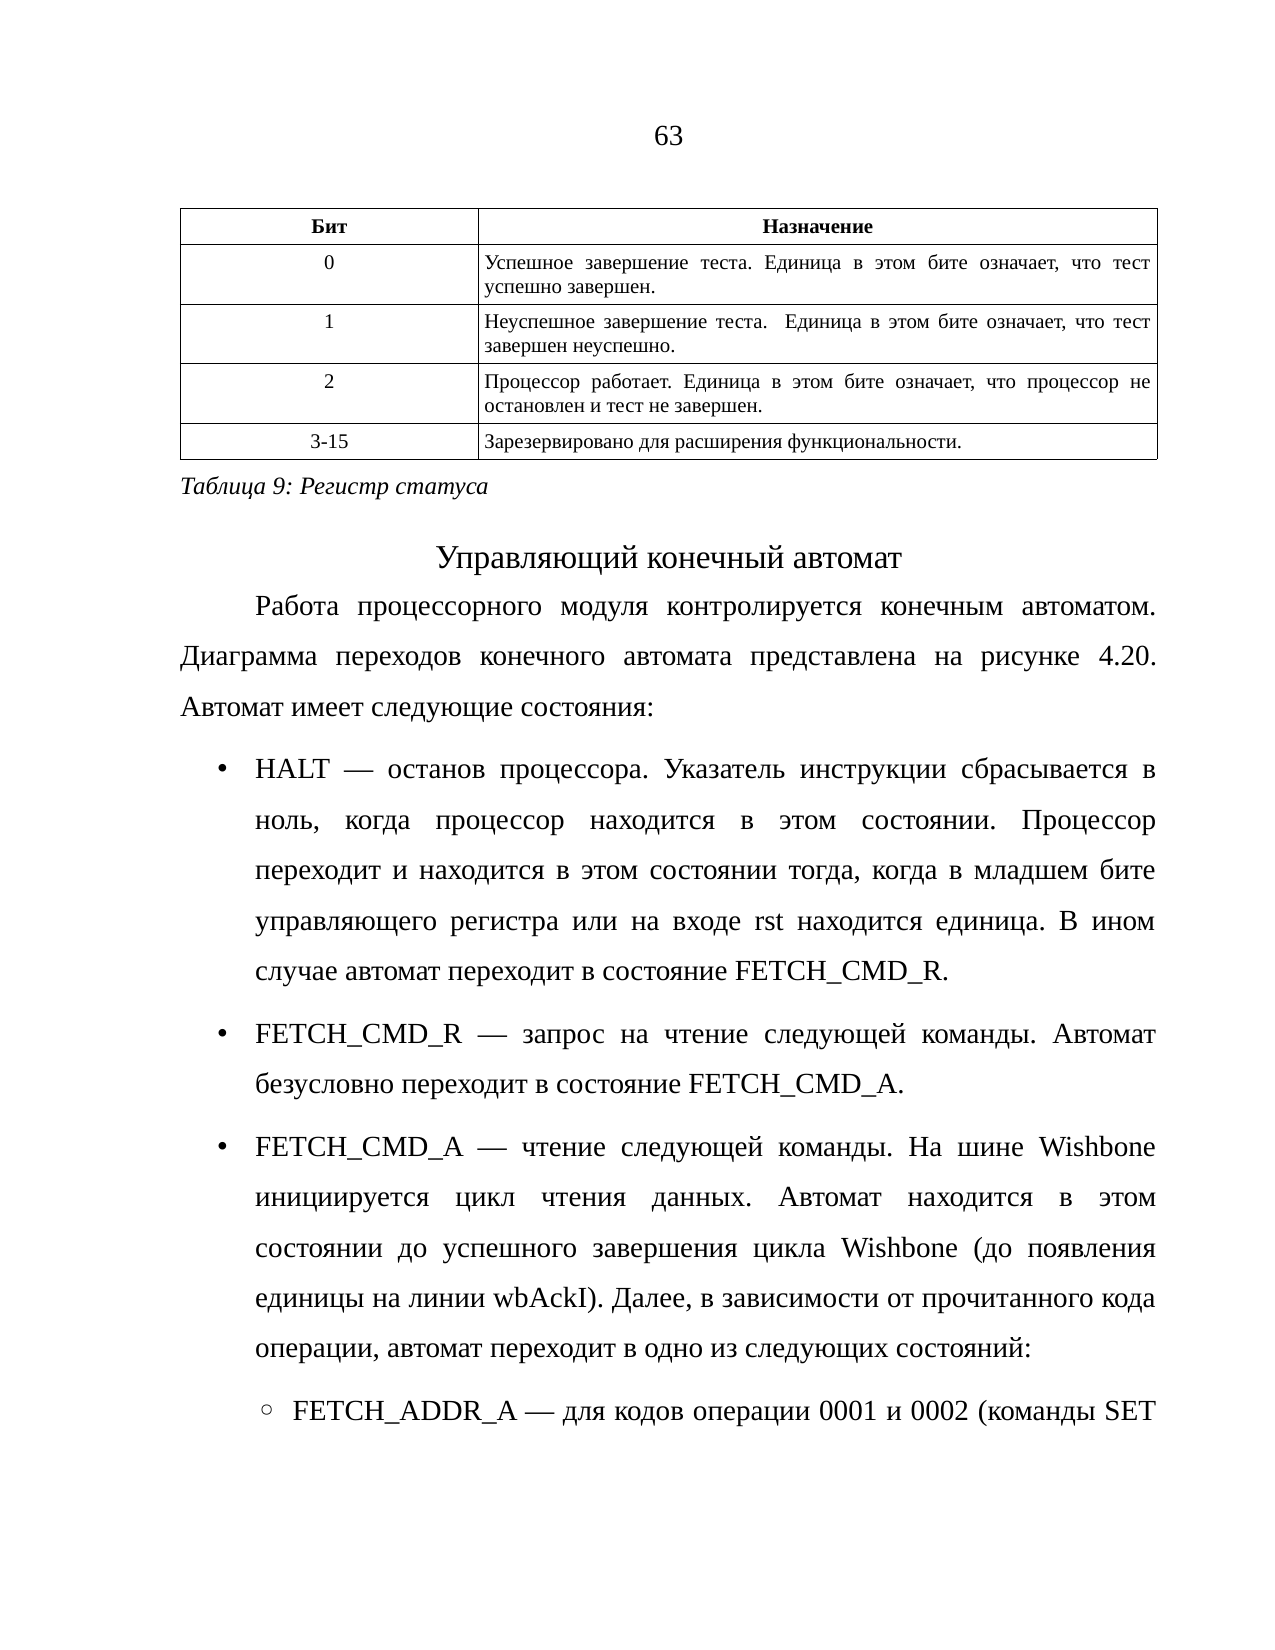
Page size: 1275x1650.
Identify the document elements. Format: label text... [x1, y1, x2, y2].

list HALT — останов процессора. Указатель инструкции сбрасывается в ноль, когда процессор находится в этом состоянии. Процессор переходит и находится в этом состоянии тогда, когда в младшем бите управляющего регистра или на входе rst находится единица. В ином случае автомат переходит в состояние FETCH_CMD_R. [217, 752, 1157, 986]
list FETCH_ADDR_A — для кодов операции 0001 и 0002 (команды SET [255, 1393, 1157, 1427]
table_header Назначение [479, 209, 1157, 244]
subtitle Управляющий конечный автомат [180, 537, 1157, 576]
table_cell Процессор работает. Единица в этом бите означает, что процессор не остановлен и тест не завершен. [479, 364, 1157, 423]
table_cell 2 [181, 364, 478, 423]
text Работа процессорного модуля контролируется конечным автоматом. Диаграмма переходов конечного автомата представлена на рисунке 4.20. Автомат имеет следующие состояния: [180, 588, 1157, 722]
table_cell 3-15 [181, 424, 478, 458]
table_cell Зарезервировано для расширения функциональности. [479, 424, 1157, 458]
text Таблица 9: Регистр статуса [180, 471, 1157, 500]
list FETCH_CMD_R — запрос на чтение следующей команды. Автомат безусловно переходит в состояние FETCH_CMD_A. [217, 1016, 1157, 1100]
table_header Бит [181, 209, 478, 244]
table_cell 0 [181, 245, 478, 303]
table_cell Неуспешное завершение теста. Единица в этом бите означает, что тест завершен неуспешно. [479, 305, 1157, 363]
table_cell 1 [181, 305, 478, 363]
table_cell Успешное завершение теста. Единица в этом бите означает, что тест успешно завершен. [479, 245, 1157, 303]
list FETCH_CMD_A — чтение следующей команды. На шине Wishbone инициируется цикл чтения данных. Автомат находится в этом состоянии до успешного завершения цикла Wishbone (до появления единицы на линии wbAckI). Далее, в зависимости от прочитанного кода операции, автомат переходит в одно из следующих состояний: [217, 1129, 1157, 1364]
